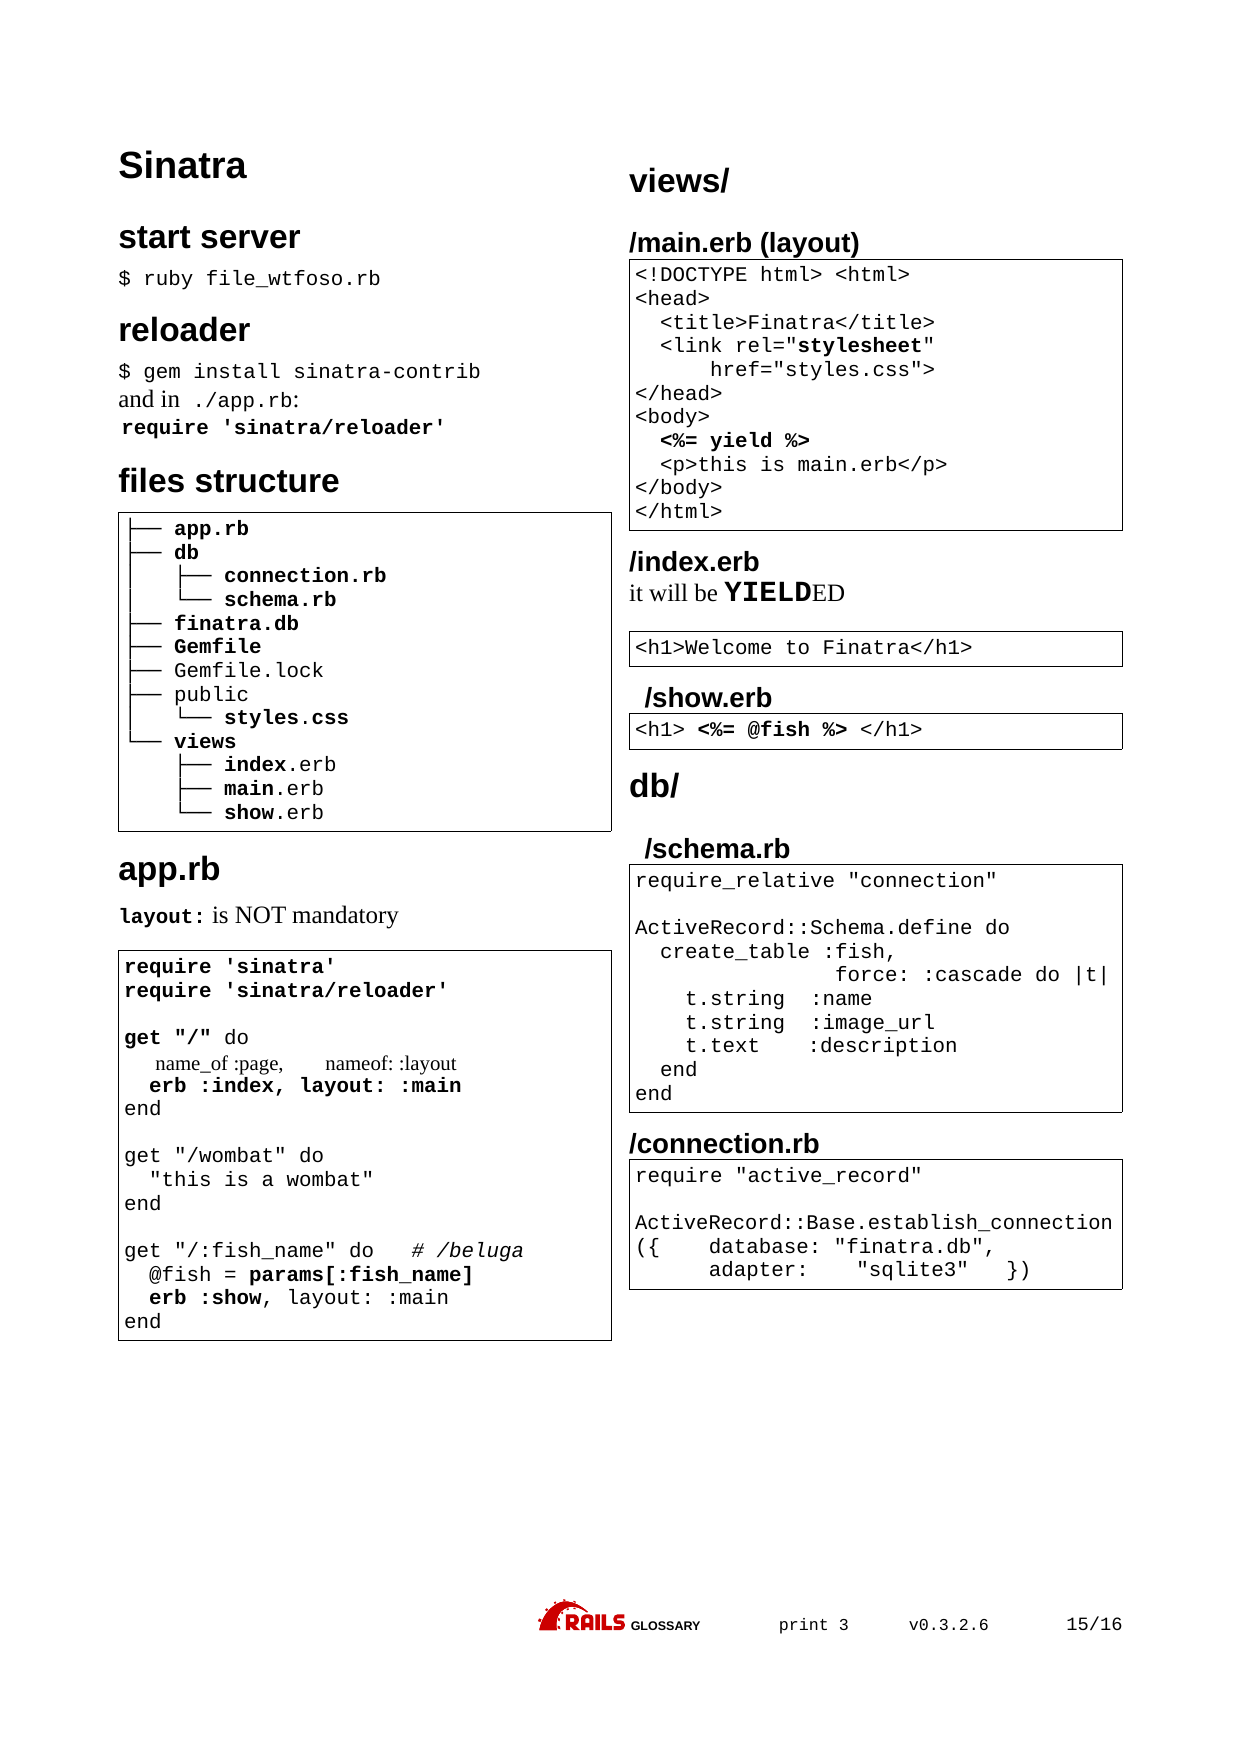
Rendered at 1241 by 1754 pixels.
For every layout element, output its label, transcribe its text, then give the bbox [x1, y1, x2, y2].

text $ ruby file_wtfoso.rb [118, 268, 611, 292]
table_header <h1> <%= @fish %> </h1> [630, 714, 1122, 748]
subtitle /main.erb (layout) [629, 227, 1122, 259]
subtitle app.rb [118, 849, 611, 888]
table_header require 'sinatra/reloader' [118, 414, 485, 443]
subtitle /index.erb [629, 545, 1122, 577]
table_header ├── app.rb ├── db │ ├── connection.rb │ └── schema.rb ├── finatra.db ├── Gemfile ├── Gemfile.lock ├── public │ └── styles.css └── views ├── index.erb ├── main.erb └── show.erb [119, 513, 611, 831]
table_header require 'sinatra' require 'sinatra/reloader' get "/" do name_of :page, nameof: :layout erb :index, layout: :main end get "/wombat" do "this is a wombat" end get "/:fish_name" do # /beluga @fish = params[:fish_name] erb :show, layout: :main end [119, 951, 611, 1340]
subtitle db/ [629, 766, 1122, 805]
table_header require_relative "connection" ActiveRecord::Schema.define do create_table :fish, force: :cascade do |t| t.string :name t.string :image_url t.text :description end end [630, 865, 1122, 1112]
text $ gem install sinatra-contrib [118, 361, 611, 384]
text layout: is NOT mandatory [118, 900, 611, 930]
table_header <h1>Welcome to Finatra</h1> [630, 632, 1122, 666]
text it will be YIELDED [629, 577, 1122, 610]
subtitle files structure [118, 461, 611, 500]
subtitle reloader [118, 309, 611, 348]
subtitle /show.erb [629, 681, 1122, 713]
table_header require "active_record" ActiveRecord::Base.establish_connection({ database: "finatra.db", adapter: "sqlite3" }) [630, 1160, 1122, 1289]
text and in ./app.rb: [118, 384, 611, 414]
subtitle /connection.rb [629, 1127, 1122, 1159]
subtitle views/ [629, 161, 1122, 199]
table_header <!DOCTYPE html> <html> <head> <title>Finatra</title> <link rel="stylesheet" href="styles.css"> </head> <body> <%= yield %> <p>this is main.erb</p> </body> </html> [630, 260, 1122, 530]
subtitle start server [118, 217, 611, 256]
subtitle /schema.rb [629, 832, 1122, 864]
subtitle Sinatra [118, 143, 611, 187]
